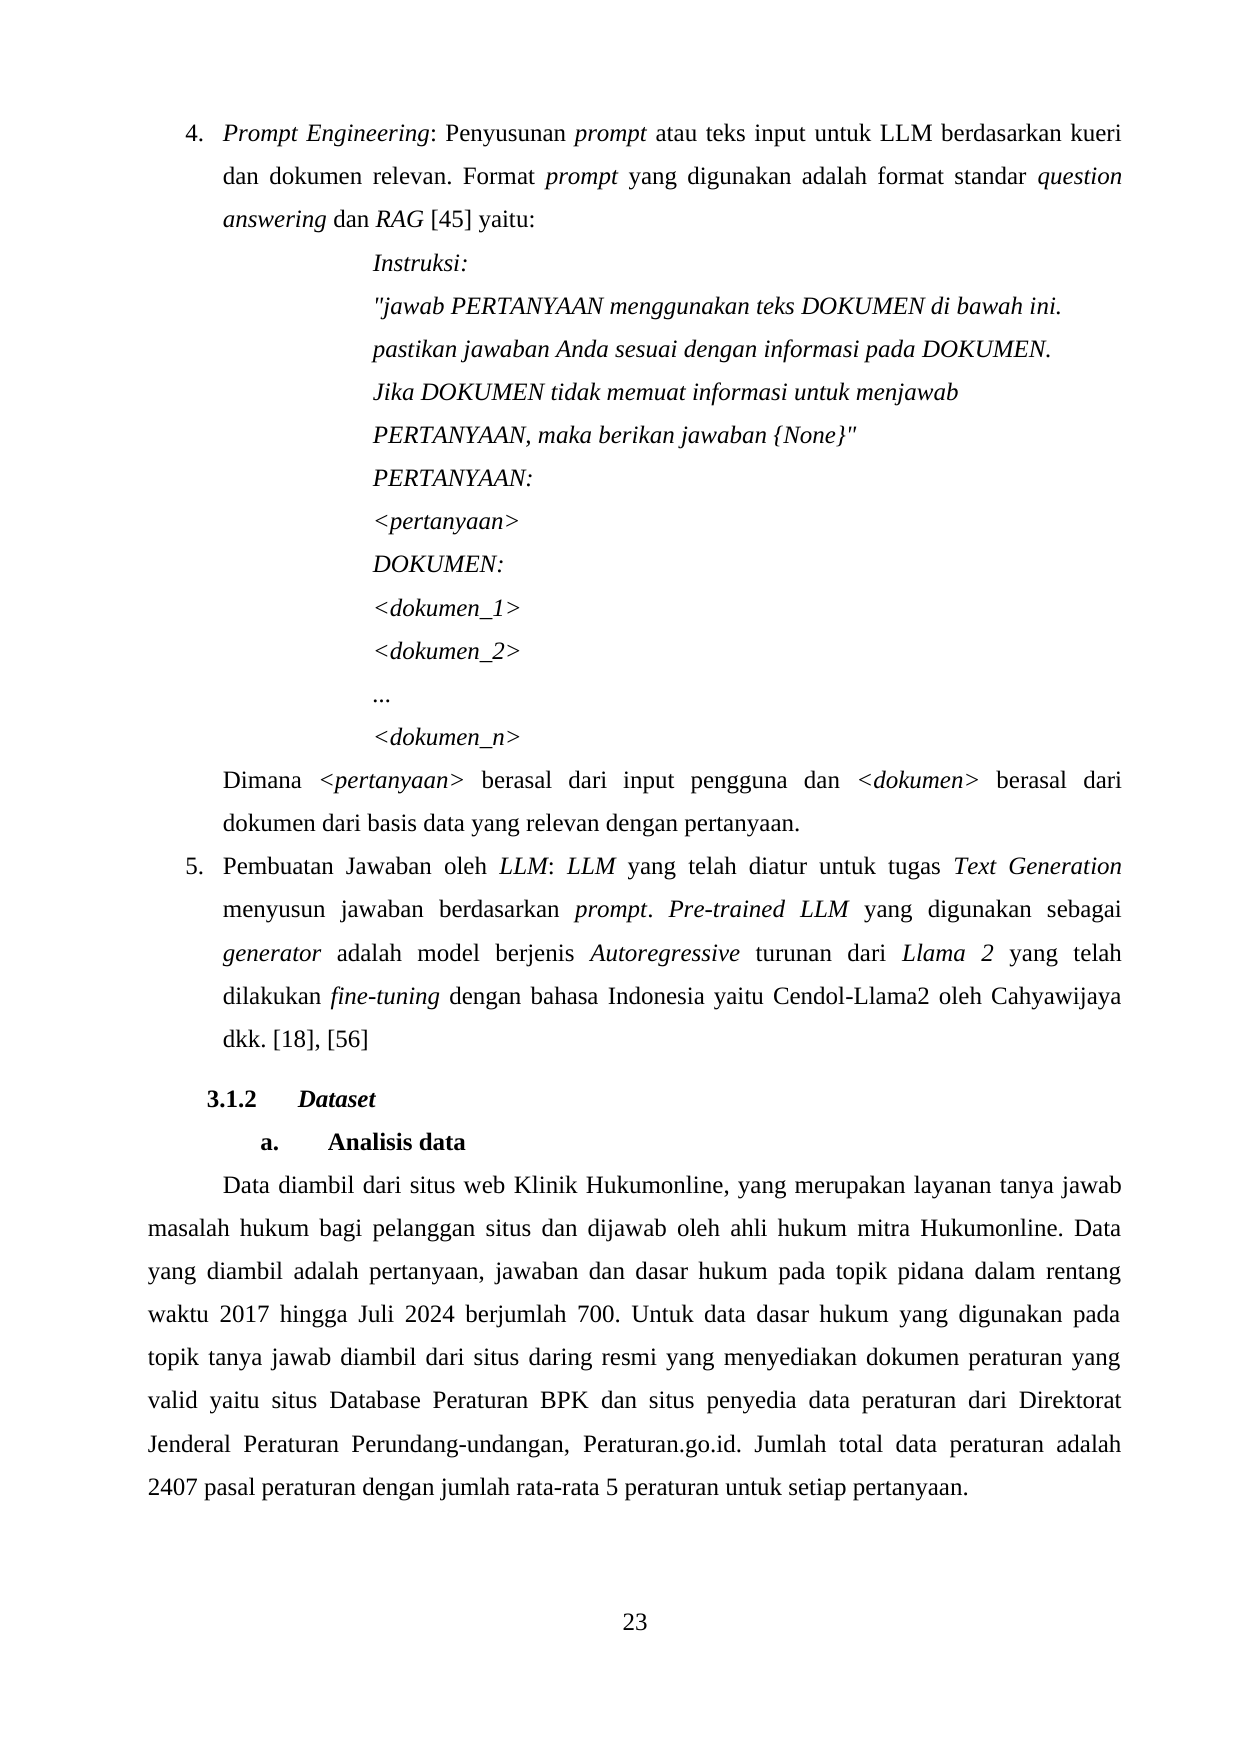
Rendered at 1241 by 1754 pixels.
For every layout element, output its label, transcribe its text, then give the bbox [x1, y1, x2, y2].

text Jika DOKUMEN tidak memuat informasi untuk menjawab PERTANYAAN, maka berikan jawaban {None}" [373, 377, 1122, 449]
subtitle Dataset [207, 1084, 1122, 1112]
text <dokumen_n> [373, 722, 1122, 751]
text <dokumen_1> [373, 593, 1122, 621]
list Dimana <pertanyaan> berasal dari input pengguna dan <dokumen> berasal dari dokumen dari basis data yang relevan dengan pertanyaan. [185, 765, 1122, 837]
subtitle Analisis data [260, 1127, 1122, 1156]
list Pembuatan Jawaban oleh LLM: LLM yang telah diatur untuk tugas Text Generation menyusun jawaban berdasarkan prompt. Pre-trained LLM yang digunakan sebagai generator adalah model berjenis Autoregressive turunan dari Llama 2 yang telah dilakukan fine-tuning dengan bahasa Indonesia yaitu Cendol-Llama2 oleh Cahyawijaya dkk. [18], [56] [185, 851, 1122, 1053]
text Instruksi: [373, 248, 1122, 276]
text <pertanyaan> [373, 506, 1122, 535]
text "jawab PERTANYAAN menggunakan teks DOKUMEN di bawah ini. [373, 291, 1122, 319]
text DOKUMEN: [373, 549, 1122, 578]
text ... [373, 679, 1122, 708]
text PERTANYAAN: [373, 463, 1122, 492]
text pastikan jawaban Anda sesuai dengan informasi pada DOKUMEN. [373, 334, 1122, 363]
text <dokumen_2> [373, 636, 1122, 664]
list Prompt Engineering: Penyusunan prompt atau teks input untuk LLM berdasarkan kueri dan dokumen relevan. Format prompt yang digunakan adalah format standar question answering dan RAG [45] yaitu: [185, 118, 1122, 233]
text Data diambil dari situs web Klinik Hukumonline, yang merupakan layanan tanya jawab masalah hukum bagi pelanggan situs dan dijawab oleh ahli hukum mitra Hukumonline. Data yang diambil adalah pertanyaan, jawaban dan dasar hukum pada topik pidana dalam rentang waktu 2017 hingga Juli 2024 berjumlah 700. Untuk data dasar hukum yang digunakan pada topik tanya jawab diambil dari situs daring resmi yang menyediakan dokumen peraturan yang valid yaitu situs Database Peraturan BPK dan situs penyedia data peraturan dari Direktorat Jenderal Peraturan Perundang-undangan, Peraturan.go.id. Jumlah total data peraturan adalah 2407 pasal peraturan dengan jumlah rata-rata 5 peraturan untuk setiap pertanyaan. [148, 1170, 1122, 1501]
